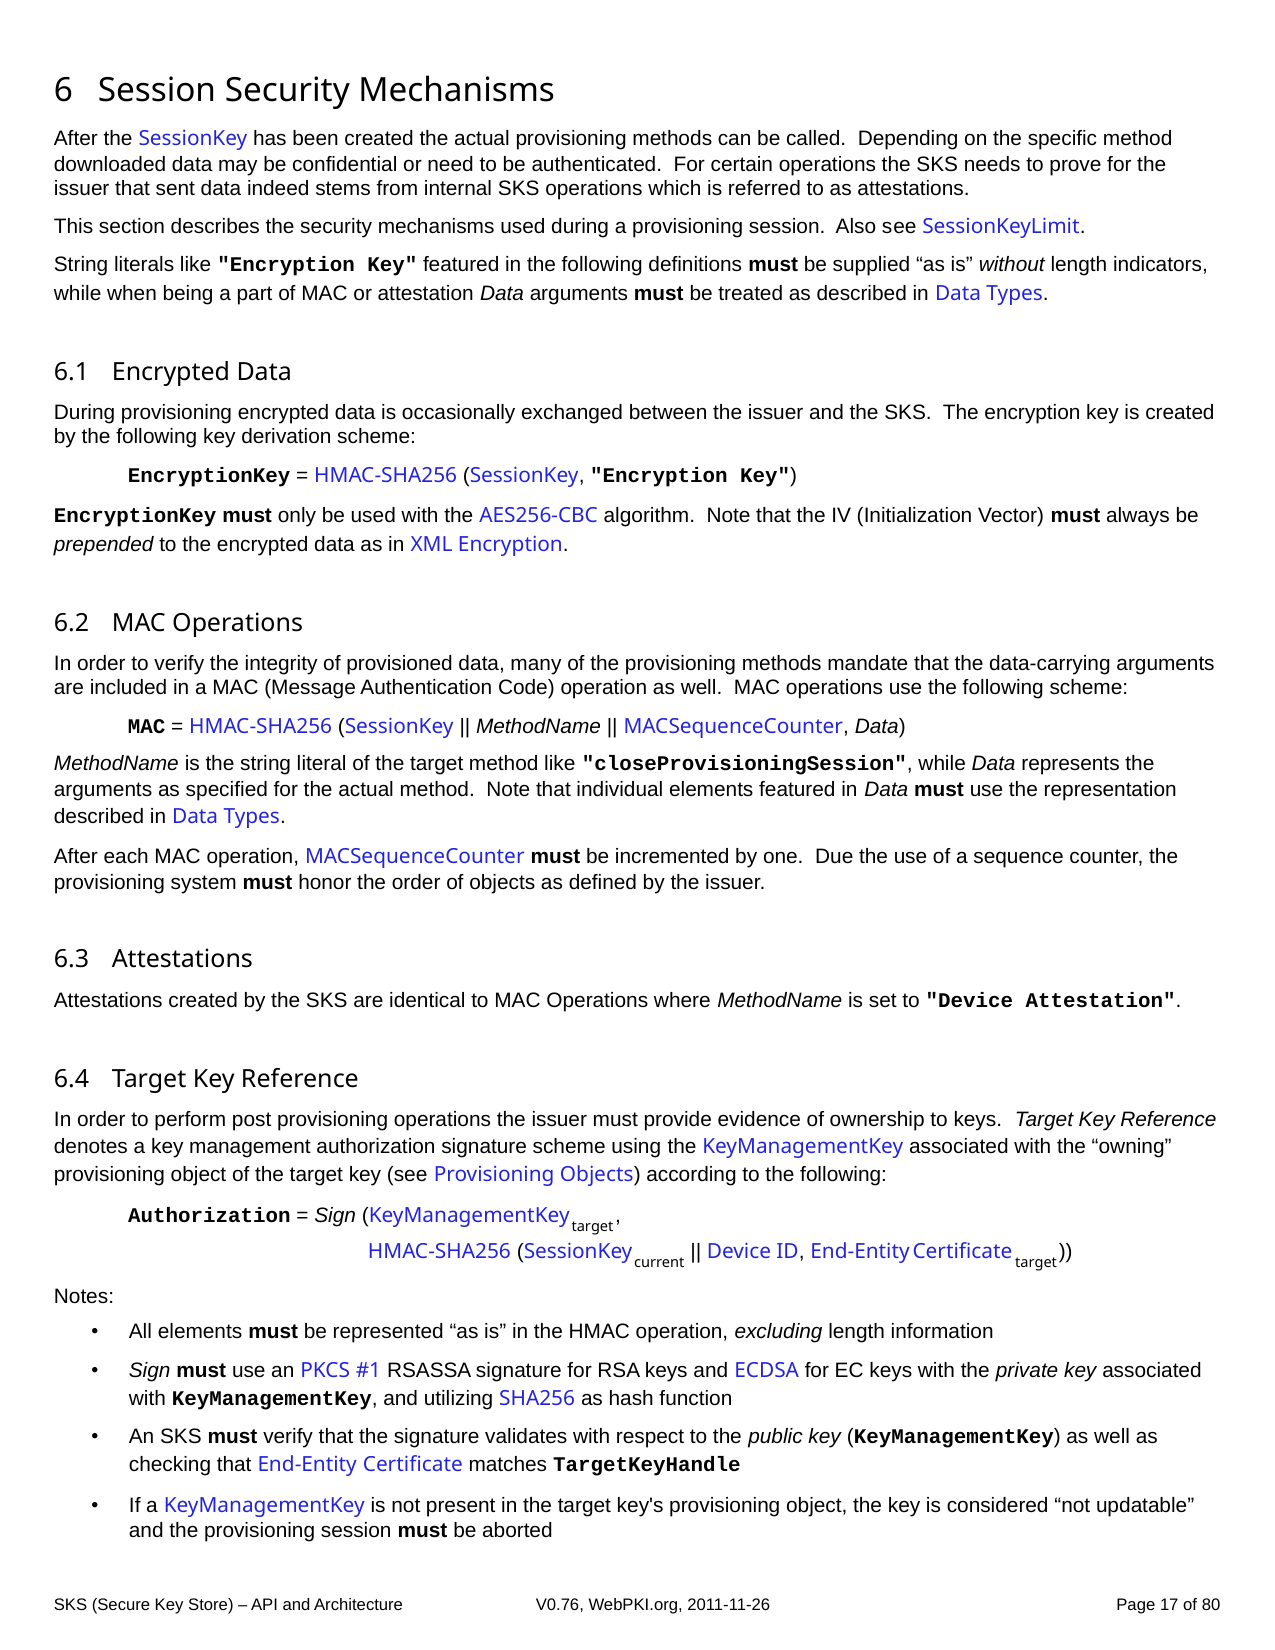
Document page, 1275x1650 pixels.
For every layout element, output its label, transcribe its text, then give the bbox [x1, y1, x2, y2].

subtitle MAC Operations [54, 604, 1221, 639]
list An SKS must verify that the signature validates with respect to the public key (KeyManagementKey) as well as checking that End-Entity Certificate matches TargetKeyHandle [91, 1424, 1221, 1478]
subtitle Attestations [54, 941, 1221, 975]
list If a KeyManagementKey is not present in the target key's provisioning object, the key is considered “not updatable” and the provisioning session must be aborted [91, 1490, 1221, 1542]
text Attestations created by the SKS are identical to MAC Operations where MethodName is set to "Device Attestation". [54, 987, 1221, 1013]
text After the SessionKey has been created the actual provisioning methods can be called. Depending on the specific method downloaded data may be confidential or need to be authenticated. For certain operations the SKS needs to prove for the issuer that sent data indeed stems from internal SKS operations which is referred to as attestations. [54, 123, 1221, 200]
text String literals like "Encryption Key" featured in the following definitions must be supplied “as is” without length indicators, while when being a part of MAC or attestation Data arguments must be treated as described in Data Types. [54, 252, 1221, 306]
text Notes: [54, 1283, 1221, 1307]
subtitle Encrypted Data [54, 354, 1221, 388]
text This section describes the security mechanisms used during a provisioning session. Also see SessionKeyLimit. [54, 212, 1221, 240]
text In order to perform post provisioning operations the issuer must provide evidence of ownership to keys. Target Key Reference denotes a key management authorization signature scheme using the KeyManagementKey associated with the “owning” provisioning object of the target key (see Provisioning Objects) according to the following: [54, 1107, 1221, 1188]
text In order to verify the integrity of provisioned data, many of the provisioning methods mandate that the data-carrying arguments are included in a MAC (Message Authentication Code) operation as well. MAC operations use the following scheme: [54, 651, 1221, 699]
text EncryptionKey = HMAC-SHA256 (SessionKey, "Encryption Key") [54, 460, 1221, 488]
subtitle Target Key Reference [54, 1061, 1221, 1095]
text MAC = HMAC-SHA256 (SessionKey || MethodName || MACSequenceCounter, Data) [54, 711, 1221, 739]
list Sign must use an PKCS #1 RSASSA signature for RSA keys and ECDSA for EC keys with the private key associated with KeyManagementKey, and utilizing SHA256 as hash function [91, 1355, 1221, 1412]
text EncryptionKey must only be used with the AES256-CBC algorithm. Note that the IV (Initialization Vector) must always be prepended to the encrypted data as in XML Encryption. [54, 500, 1221, 557]
text Authorization = Sign (KeyManagementKey target , HMAC-SHA256 (SessionKey current || Device ID, End-Entity Certificate target )) [54, 1200, 1221, 1272]
text After each MAC operation, MACSequenceCounter must be incremented by one. Due the use of a sequence counter, the provisioning system must honor the order of objects as defined by the issuer. [54, 841, 1221, 893]
text MethodName is the string literal of the target method like "closeProvisioningSession", while Data represents the arguments as specified for the actual method. Note that individual elements featured in Data must use the representation described in Data Types. [54, 751, 1221, 829]
list All elements must be represented “as is” in the HMAC operation, excluding length information [91, 1319, 1221, 1343]
text During provisioning encrypted data is occasionally exchanged between the issuer and the SKS. The encryption key is created by the following key derivation scheme: [54, 400, 1221, 448]
subtitle Session Security Mechanisms [54, 66, 1221, 111]
